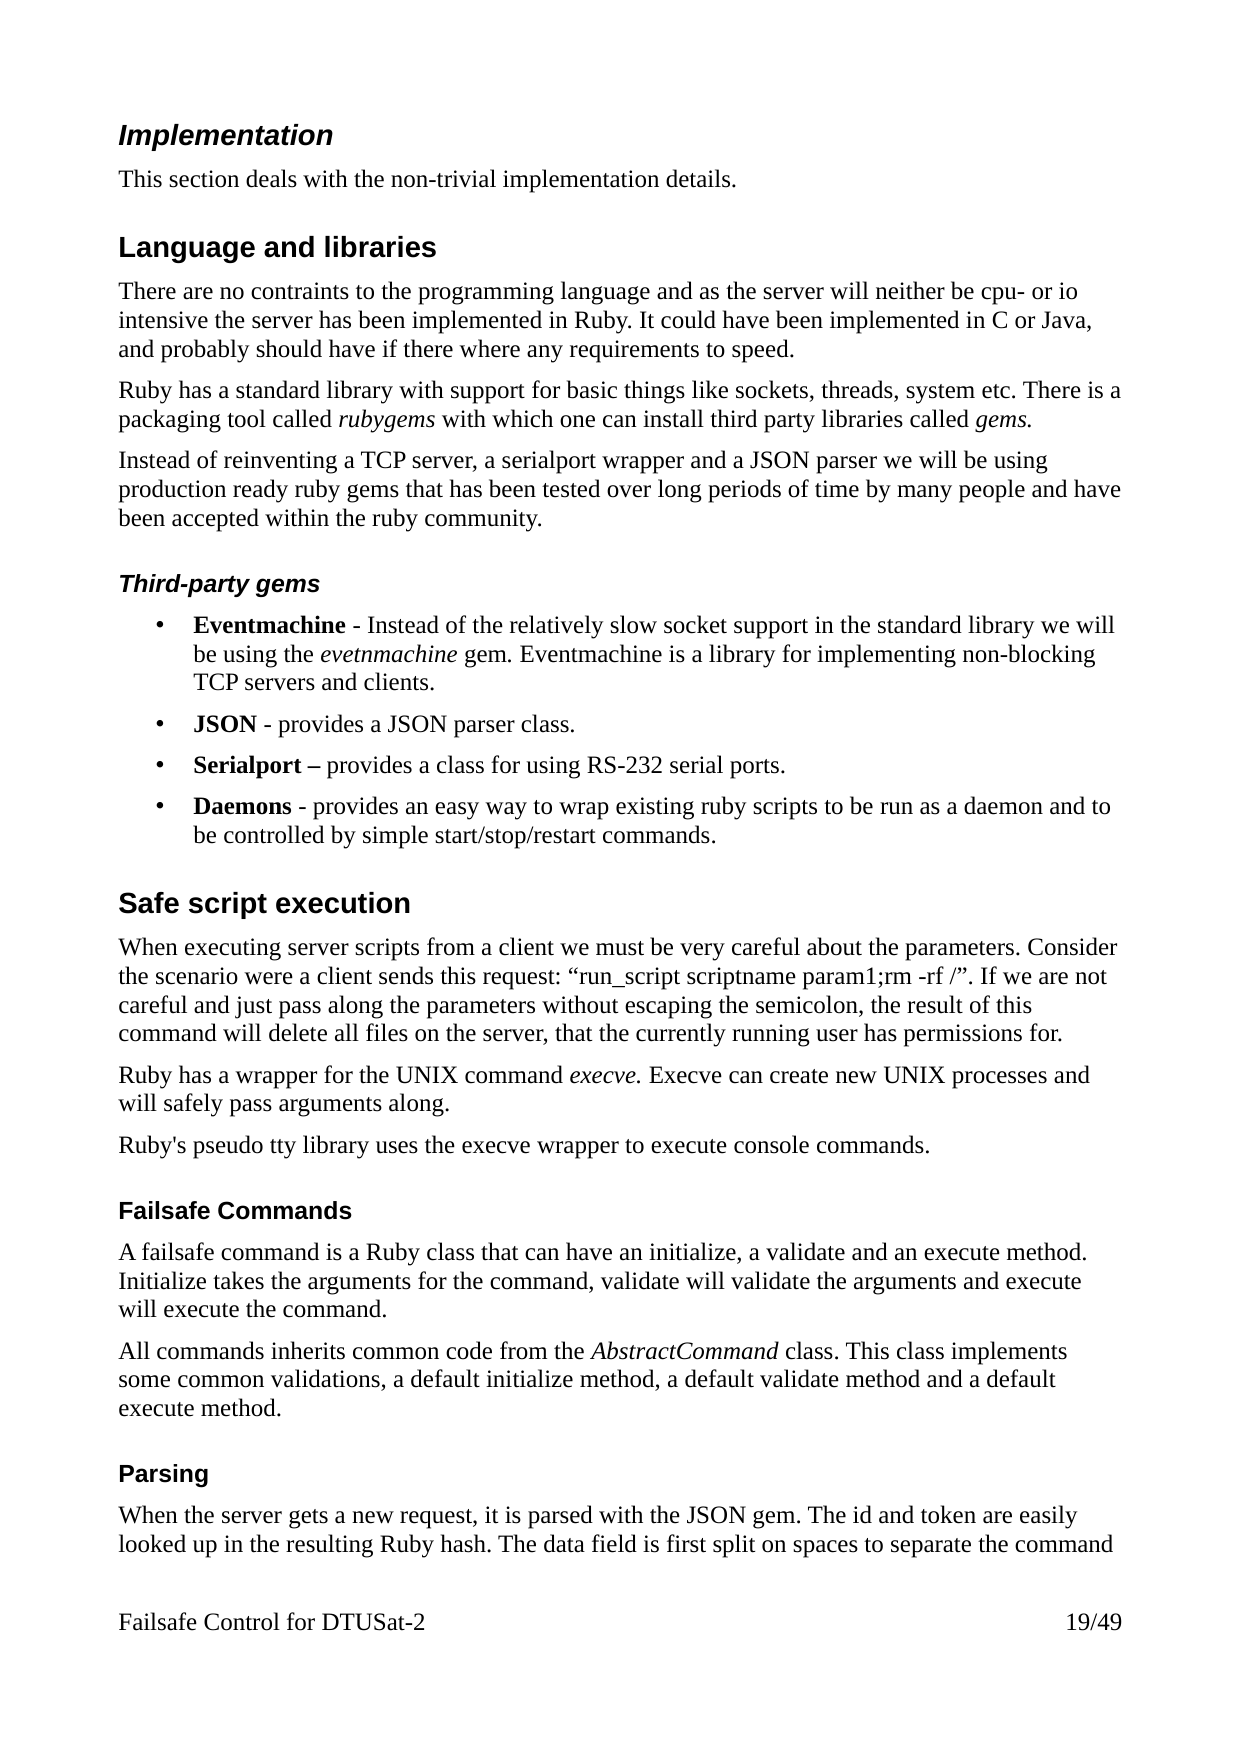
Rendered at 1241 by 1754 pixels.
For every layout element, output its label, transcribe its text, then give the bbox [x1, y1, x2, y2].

subtitle Safe script execution [118, 886, 1122, 920]
list Daemons - provides an easy way to wrap existing ruby scripts to be run as a daemon and to be controlled by simple start/stop/restart commands. [156, 791, 1122, 849]
text Ruby has a wrapper for the UNIX command execve. Execve can create new UNIX processes and will safely pass arguments along. [118, 1060, 1122, 1117]
subtitle Implementation [118, 118, 1122, 152]
subtitle Failsafe Commands [118, 1196, 1122, 1224]
subtitle Parsing [118, 1459, 1122, 1488]
text Ruby's pseudo tty library uses the execve wrapper to execute console commands. [118, 1130, 1122, 1158]
text There are no contraints to the programming language and as the server will neither be cpu- or io intensive the server has been implemented in Ruby. It could have been implemented in C or Java, and probably should have if there where any requirements to speed. [118, 276, 1122, 363]
list Eventmachine - Instead of the relatively slow socket support in the standard library we will be using the evetnmachine gem. Eventmachine is a library for implementing non-blocking TCP servers and clients. [156, 610, 1122, 696]
list Serialport – provides a class for using RS-232 serial ports. [156, 750, 1122, 779]
list JSON - provides a JSON parser class. [156, 709, 1122, 737]
text When the server gets a new request, it is parsed with the JSON gem. The id and token are easily looked up in the resulting Ruby hash. The data field is first split on spaces to separate the command [118, 1501, 1122, 1558]
text This section deals with the non-trivial implementation details. [118, 164, 1122, 193]
subtitle Third-party gems [118, 569, 1122, 597]
text Instead of reinventing a TCP server, a serialport wrapper and a JSON parser we will be using production ready ruby gems that has been tested over long periods of time by many people and have been accepted within the ruby community. [118, 445, 1122, 531]
text All commands inherits common code from the AbstractCommand class. This class implements some common validations, a default initialize method, a default validate method and a default execute method. [118, 1336, 1122, 1422]
text When executing server scripts from a client we must be very careful about the parameters. Consider the scenario were a client sends this request: “run_script scriptname param1;rm -rf /”. If we are not careful and just pass along the parameters without escaping the semicolon, the result of this command will delete all files on the server, that the currently running user has permissions for. [118, 932, 1122, 1047]
subtitle Language and libraries [118, 230, 1122, 264]
text Ruby has a standard library with support for basic things like sockets, threads, system etc. There is a packaging tool called rubygems with which one can install third party libraries called gems. [118, 375, 1122, 433]
text A failsafe command is a Ruby class that can have an initialize, a validate and an execute method. Initialize takes the arguments for the command, validate will validate the arguments and execute will execute the command. [118, 1237, 1122, 1323]
